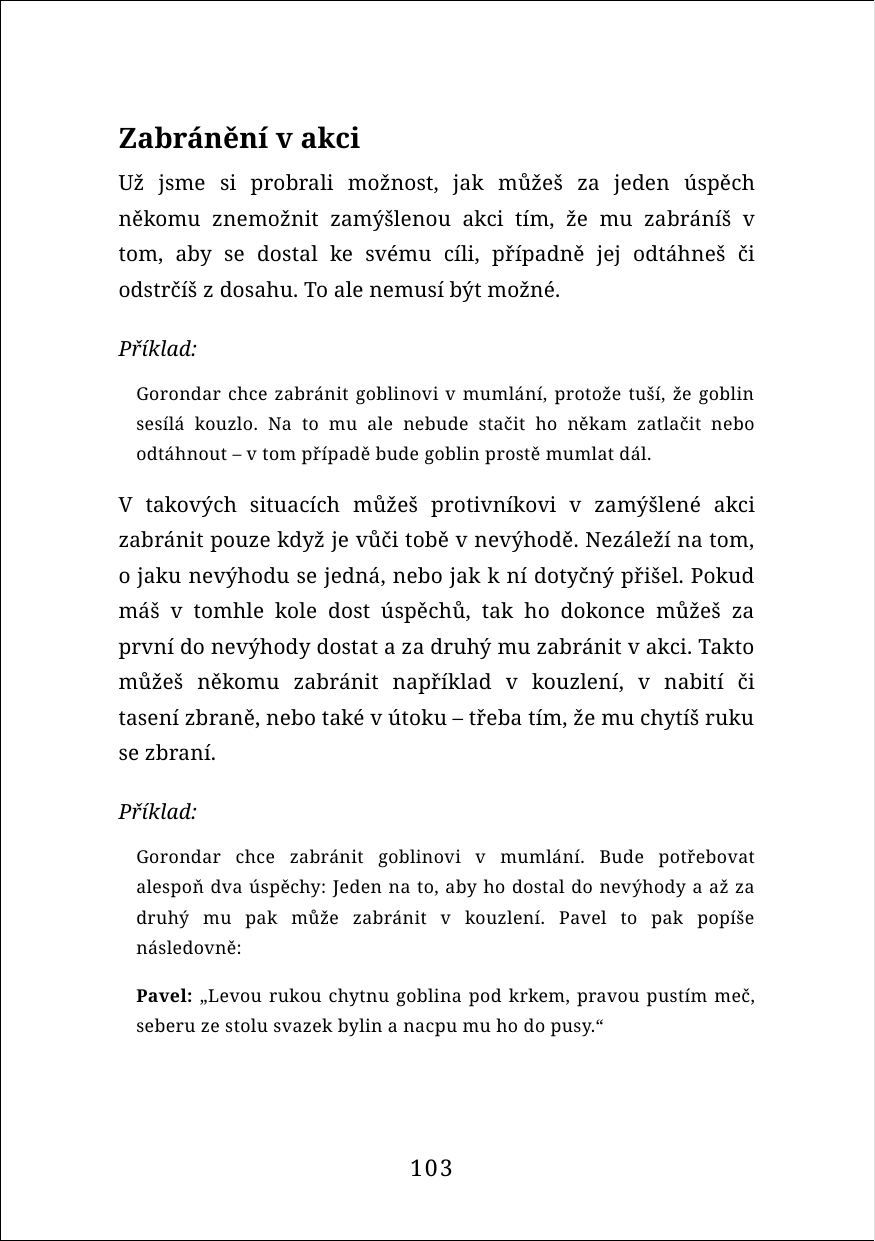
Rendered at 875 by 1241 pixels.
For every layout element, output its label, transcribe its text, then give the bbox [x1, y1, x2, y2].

text Pavel: „Levou rukou chytnu goblina pod krkem, pravou pustím meč, seberu ze stolu svazek bylin a nacpu mu ho do pusy.“ [136, 983, 756, 1038]
text Příklad: [118, 797, 756, 826]
text Už jsme si probrali možnost, jak můžeš za jeden úspěch někomu znemožnit zamýšlenou akci tím, že mu zabráníš v tom, aby se dostal ke svému cíli, případně jej odtáhneš či odstrčíš z dosahu. To ale nemusí být možné. [118, 168, 756, 303]
text Gorondar chce zabránit goblinovi v mumlání, protože tuší, že goblin sesílá kouzlo. Na to mu ale nebude stačit ho někam zatlačit nebo odtáhnout – v tom případě bude goblin prostě mumlat dál. [136, 381, 756, 466]
text V takových situacích můžeš protivníkovi v zamýšlené akci zabránit pouze když je vůči tobě v nevýhodě. Nezáleží na tom, o jaku nevýhodu se jedná, nebo jak k ní dotyčný přišel. Pokud máš v tomhle kole dost úspěchů, tak ho dokonce můžeš za první do nevýhody dostat a za druhý mu zabránit v akci. Takto můžeš někomu zabránit například v kouzlení, v nabití či tasení zbraně, nebo také v útoku – třeba tím, že mu chytíš ruku se zbraní. [118, 490, 756, 767]
subtitle Zabránění v akci [118, 118, 756, 157]
text Gorondar chce zabránit goblinovi v mumlání. Bude potřebovat alespoň dva úspěchy: Jeden na to, aby ho dostal do nevýhody a až za druhý mu pak může zabránit v kouzlení. Pavel to pak popíše následovně: [136, 845, 756, 959]
text Příklad: [118, 334, 756, 362]
